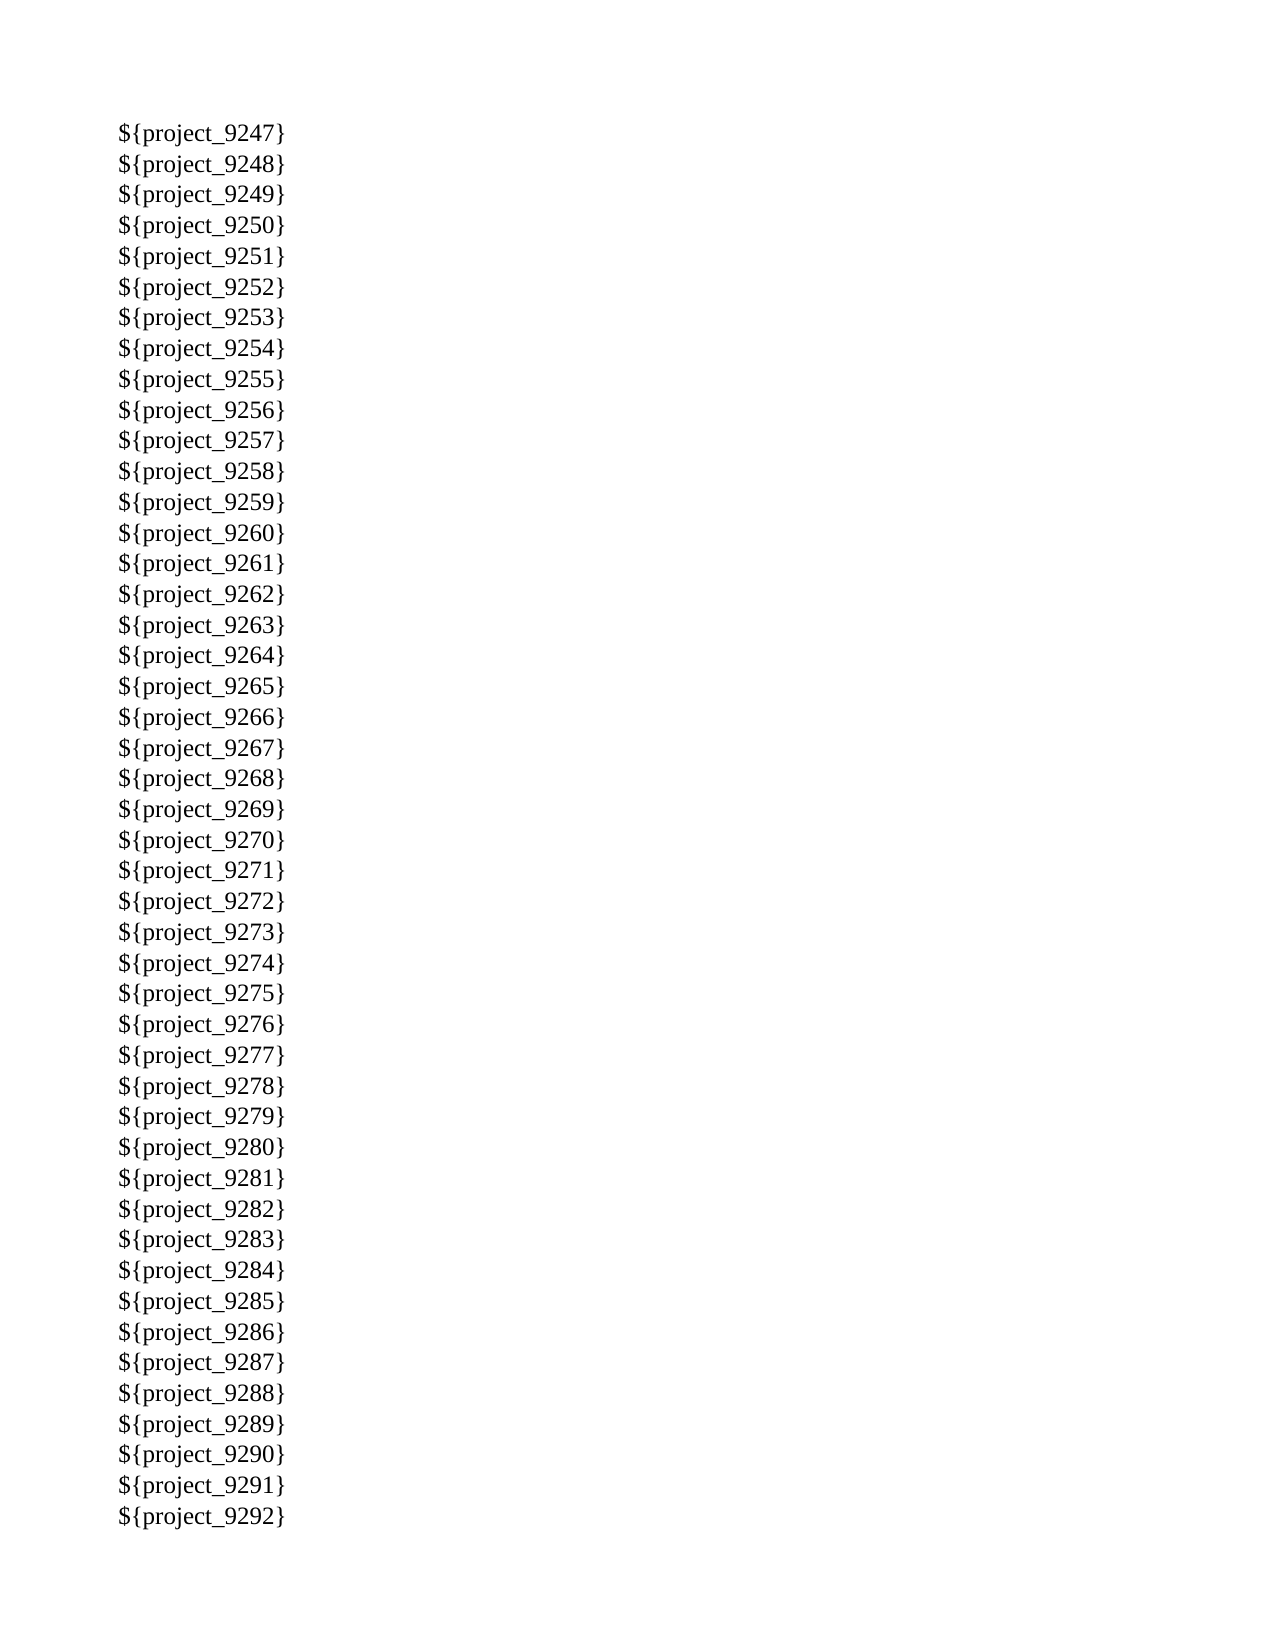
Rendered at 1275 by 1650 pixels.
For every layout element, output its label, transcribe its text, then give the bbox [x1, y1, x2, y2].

text ${project_9292} [118, 1501, 1157, 1530]
text ${project_9289} [118, 1409, 1157, 1437]
text ${project_9280} [118, 1132, 1157, 1161]
text ${project_9277} [118, 1040, 1157, 1069]
text ${project_9275} [118, 978, 1157, 1007]
text ${project_9256} [118, 395, 1157, 423]
text ${project_9247} [118, 118, 1157, 147]
text ${project_9266} [118, 702, 1157, 731]
text ${project_9257} [118, 425, 1157, 454]
text ${project_9285} [118, 1286, 1157, 1314]
text ${project_9291} [118, 1470, 1157, 1499]
text ${project_9268} [118, 763, 1157, 792]
text ${project_9271} [118, 856, 1157, 884]
text ${project_9274} [118, 948, 1157, 977]
text ${project_9254} [118, 333, 1157, 362]
text ${project_9288} [118, 1378, 1157, 1407]
text ${project_9272} [118, 886, 1157, 915]
text ${project_9278} [118, 1071, 1157, 1099]
text ${project_9255} [118, 364, 1157, 393]
text ${project_9283} [118, 1224, 1157, 1253]
text ${project_9282} [118, 1194, 1157, 1222]
text ${project_9260} [118, 518, 1157, 546]
text ${project_9258} [118, 456, 1157, 485]
text ${project_9262} [118, 579, 1157, 608]
text ${project_9264} [118, 641, 1157, 669]
text ${project_9252} [118, 272, 1157, 301]
text ${project_9270} [118, 825, 1157, 854]
text ${project_9263} [118, 610, 1157, 638]
text ${project_9287} [118, 1347, 1157, 1376]
text ${project_9281} [118, 1163, 1157, 1192]
text ${project_9284} [118, 1255, 1157, 1284]
text ${project_9249} [118, 179, 1157, 208]
text ${project_9267} [118, 733, 1157, 761]
text ${project_9261} [118, 548, 1157, 577]
text ${project_9248} [118, 149, 1157, 178]
text ${project_9250} [118, 210, 1157, 239]
text ${project_9273} [118, 917, 1157, 946]
text ${project_9259} [118, 487, 1157, 516]
text ${project_9276} [118, 1009, 1157, 1038]
text ${project_9253} [118, 302, 1157, 331]
text ${project_9251} [118, 241, 1157, 270]
text ${project_9269} [118, 794, 1157, 823]
text ${project_9290} [118, 1439, 1157, 1468]
text ${project_9279} [118, 1101, 1157, 1130]
text ${project_9265} [118, 671, 1157, 700]
text ${project_9286} [118, 1317, 1157, 1345]
